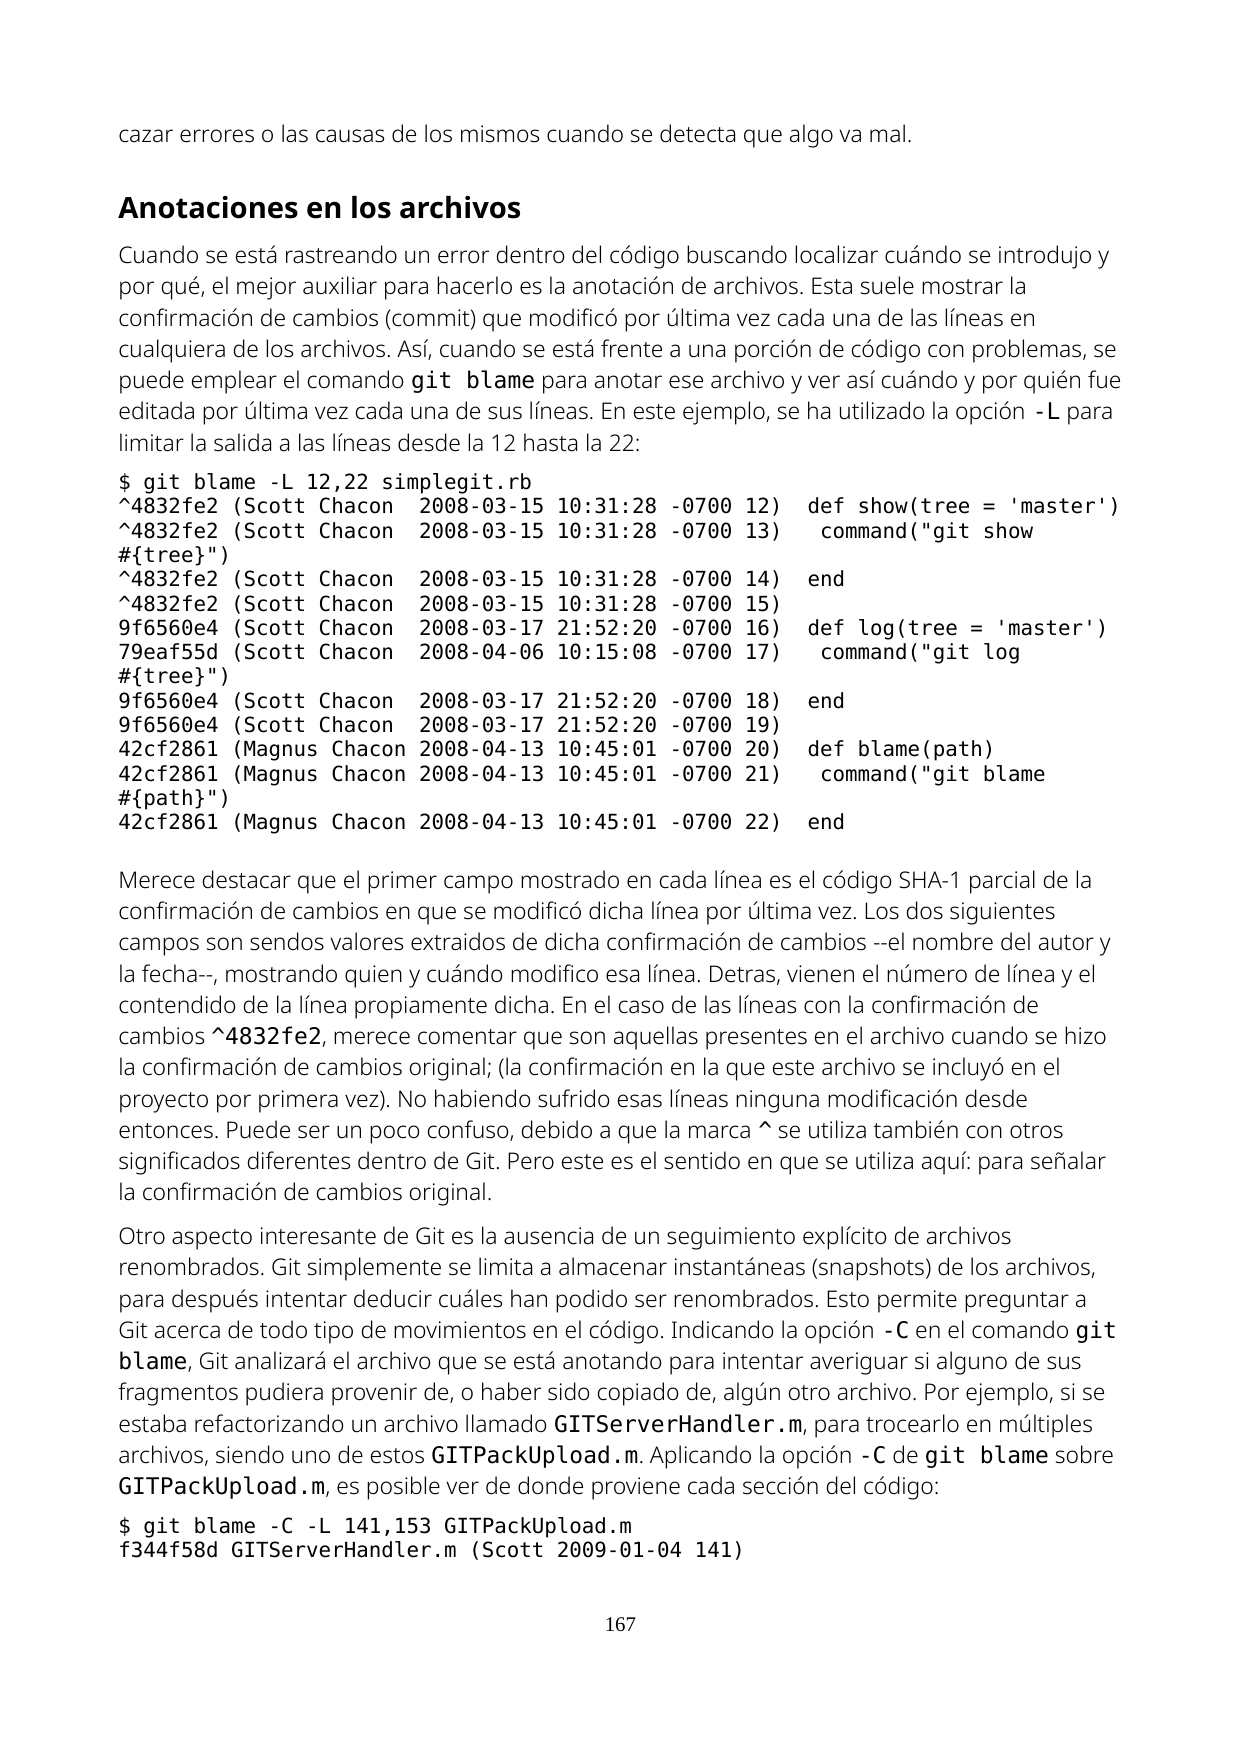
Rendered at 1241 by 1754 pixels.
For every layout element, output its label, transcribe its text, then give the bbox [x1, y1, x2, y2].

text Merece destacar que el primer campo mostrado en cada línea es el código SHA-1 parcial de la confirmación de cambios en que se modificó dicha línea por última vez. Los dos siguientes campos son sendos valores extraidos de dicha confirmación de cambios --el nombre del autor y la fecha--, mostrando quien y cuándo modifico esa línea. Detras, vienen el número de línea y el contendido de la línea propiamente dicha. En el caso de las líneas con la confirmación de cambios ^4832fe2, merece comentar que son aquellas presentes en el archivo cuando se hizo la confirmación de cambios original; (la confirmación en la que este archivo se incluyó en el proyecto por primera vez). No habiendo sufrido esas líneas ninguna modificación desde entonces. Puede ser un poco confuso, debido a que la marca ^ se utiliza también con otros significados diferentes dentro de Git. Pero este es el sentido en que se utiliza aquí: para señalar la confirmación de cambios original. [118, 864, 1122, 1208]
text $ git blame -C -L 141,153 GITPackUpload.m [118, 1514, 1122, 1538]
text 9f6560e4 (Scott Chacon 2008-03-17 21:52:20 -0700 19) [118, 713, 1122, 737]
text $ git blame -L 12,22 simplegit.rb [118, 470, 1122, 494]
text 42cf2861 (Magnus Chacon 2008-04-13 10:45:01 -0700 21) command("git blame #{path}") [118, 762, 1122, 810]
text ^4832fe2 (Scott Chacon 2008-03-15 10:31:28 -0700 13) command("git show #{tree}") [118, 519, 1122, 567]
text 42cf2861 (Magnus Chacon 2008-04-13 10:45:01 -0700 20) def blame(path) [118, 737, 1122, 762]
text 9f6560e4 (Scott Chacon 2008-03-17 21:52:20 -0700 18) end [118, 689, 1122, 713]
subtitle Anotaciones en los archivos [118, 187, 1122, 227]
text ^4832fe2 (Scott Chacon 2008-03-15 10:31:28 -0700 15) [118, 592, 1122, 616]
text cazar errores o las causas de los mismos cuando se detecta que algo va mal. [118, 118, 1122, 149]
text f344f58d GITServerHandler.m (Scott 2009-01-04 141) [118, 1538, 1122, 1562]
text ^4832fe2 (Scott Chacon 2008-03-15 10:31:28 -0700 12) def show(tree = 'master') [118, 494, 1122, 519]
text Otro aspecto interesante de Git es la ausencia de un seguimiento explícito de archivos renombrados. Git simplemente se limita a almacenar instantáneas (snapshots) de los archivos, para después intentar deducir cuáles han podido ser renombrados. Esto permite preguntar a Git acerca de todo tipo de movimientos en el código. Indicando la opción -C en el comando git blame, Git analizará el archivo que se está anotando para intentar averiguar si alguno de sus fragmentos pudiera provenir de, o haber sido copiado de, algún otro archivo. Por ejemplo, si se estaba refactorizando un archivo llamado GITServerHandler.m, para trocearlo en múltiples archivos, siendo uno de estos GITPackUpload.m. Aplicando la opción -C de git blame sobre GITPackUpload.m, es posible ver de donde proviene cada sección del código: [118, 1220, 1122, 1501]
text 42cf2861 (Magnus Chacon 2008-04-13 10:45:01 -0700 22) end [118, 810, 1122, 834]
text 9f6560e4 (Scott Chacon 2008-03-17 21:52:20 -0700 16) def log(tree = 'master') [118, 616, 1122, 640]
text ^4832fe2 (Scott Chacon 2008-03-15 10:31:28 -0700 14) end [118, 567, 1122, 592]
text 79eaf55d (Scott Chacon 2008-04-06 10:15:08 -0700 17) command("git log #{tree}") [118, 640, 1122, 689]
text Cuando se está rastreando un error dentro del código buscando localizar cuándo se introdujo y por qué, el mejor auxiliar para hacerlo es la anotación de archivos. Esta suele mostrar la confirmación de cambios (commit) que modificó por última vez cada una de las líneas en cualquiera de los archivos. Así, cuando se está frente a una porción de código con problemas, se puede emplear el comando git blame para anotar ese archivo y ver así cuándo y por quién fue editada por última vez cada una de sus líneas. En este ejemplo, se ha utilizado la opción -L para limitar la salida a las líneas desde la 12 hasta la 22: [118, 239, 1122, 458]
